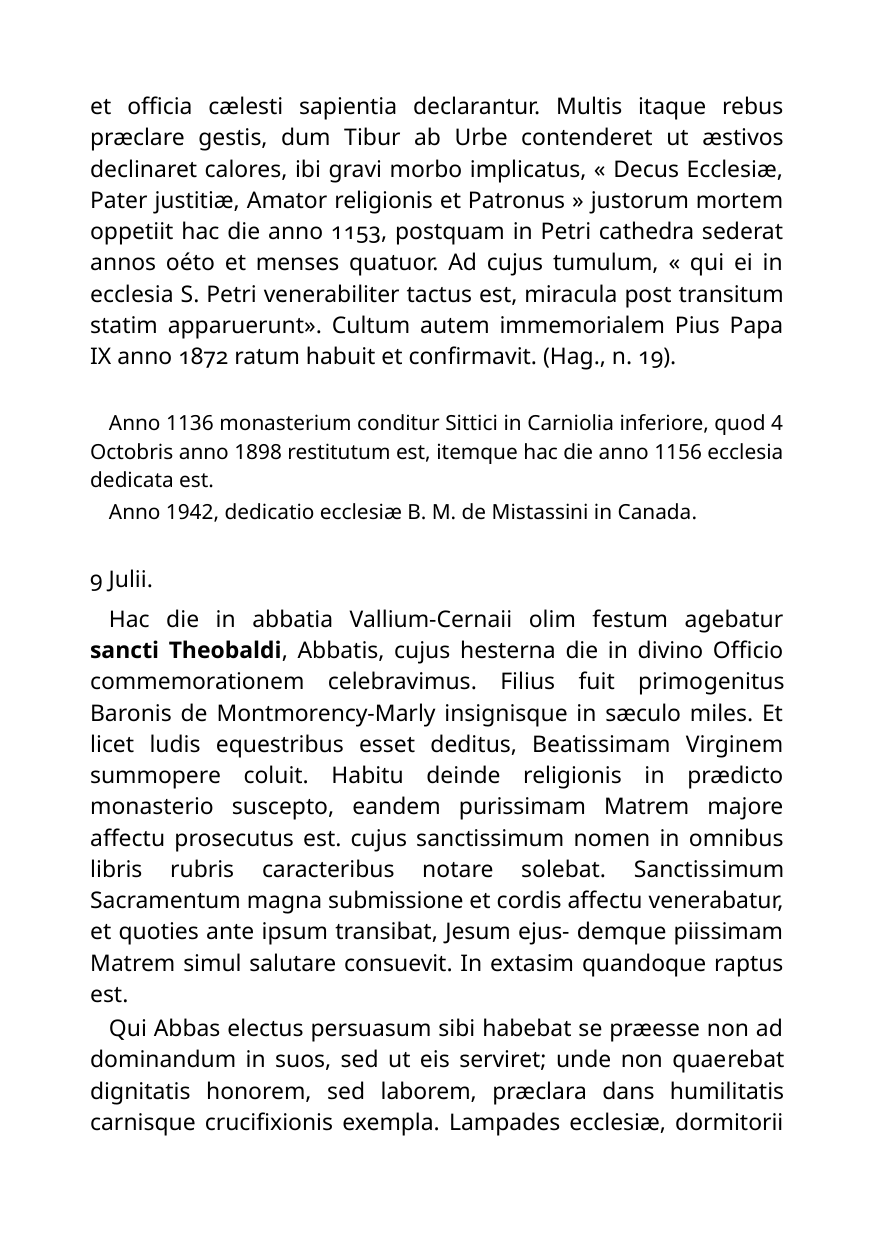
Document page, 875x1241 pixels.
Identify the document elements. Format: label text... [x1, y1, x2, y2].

text Anno 1136 monasterium conditur Sittici in Carniolia inferiore, quod 4 Octobris anno 1898 restitutum est, itemque hac die anno 1156 ecclesia dedicata est. [90, 408, 784, 494]
text et officia cælesti sapientia declarantur. Multis itaque rebus præclare gestis, dum Tibur ab Urbe contenderet ut æstivos declinaret calores, ibi gravi morbo implicatus, « Decus Ecclesiæ, Pater justitiæ, Amator religionis et Patronus » justorum mortem oppetiit hac die anno 1153, postquam in Petri cathedra sederat annos oéto et menses quatuor. Ad cujus tumulum, « qui ei in ecclesia S. Petri venerabiliter tactus est, miracula post transitum statim apparuerunt». Cultum autem immemorialem Pius Papa IX anno 1872 ratum habuit et confirmavit. (Hag., n. 19). [90, 90, 784, 371]
text Anno 1942, dedicatio ecclesiæ B. M. de Mistassini in Canada. [90, 497, 784, 525]
text Qui Abbas electus persuasum sibi habebat se præesse non ad dominandum in suos, sed ut eis serviret; unde non quae­rebat dignitatis honorem, sed laborem, præclara dans humili­tatis carnisque crucifixionis exempla. Lampades ecclesiæ, dormitorii [90, 1012, 784, 1137]
text Hac die in abbatia Vallium-Cernaii olim festum agebatur sancti Theobaldi, Abbatis, cujus hesterna die in divino Officio commemorationem celebravimus. Filius fuit primo­genitus Baronis de Montmorency-Marly insignisque in sæculo miles. Et licet ludis equestribus esset deditus, Beatissimam Virginem summopere coluit. Habitu deinde religionis in prædicto monasterio suscepto, eandem purissimam Matrem majore affectu prosecutus est. cujus sanctissimum nomen in omnibus libris rubris caracteribus notare solebat. Sanctis­simum Sacramentum magna submissione et cordis affectu venerabatur, et quoties ante ipsum transibat, Jesum ejus- demque piissimam Matrem simul salutare consuevit. In extasim quandoque raptus est. [90, 603, 784, 1009]
text 9 Julii. [90, 563, 784, 594]
